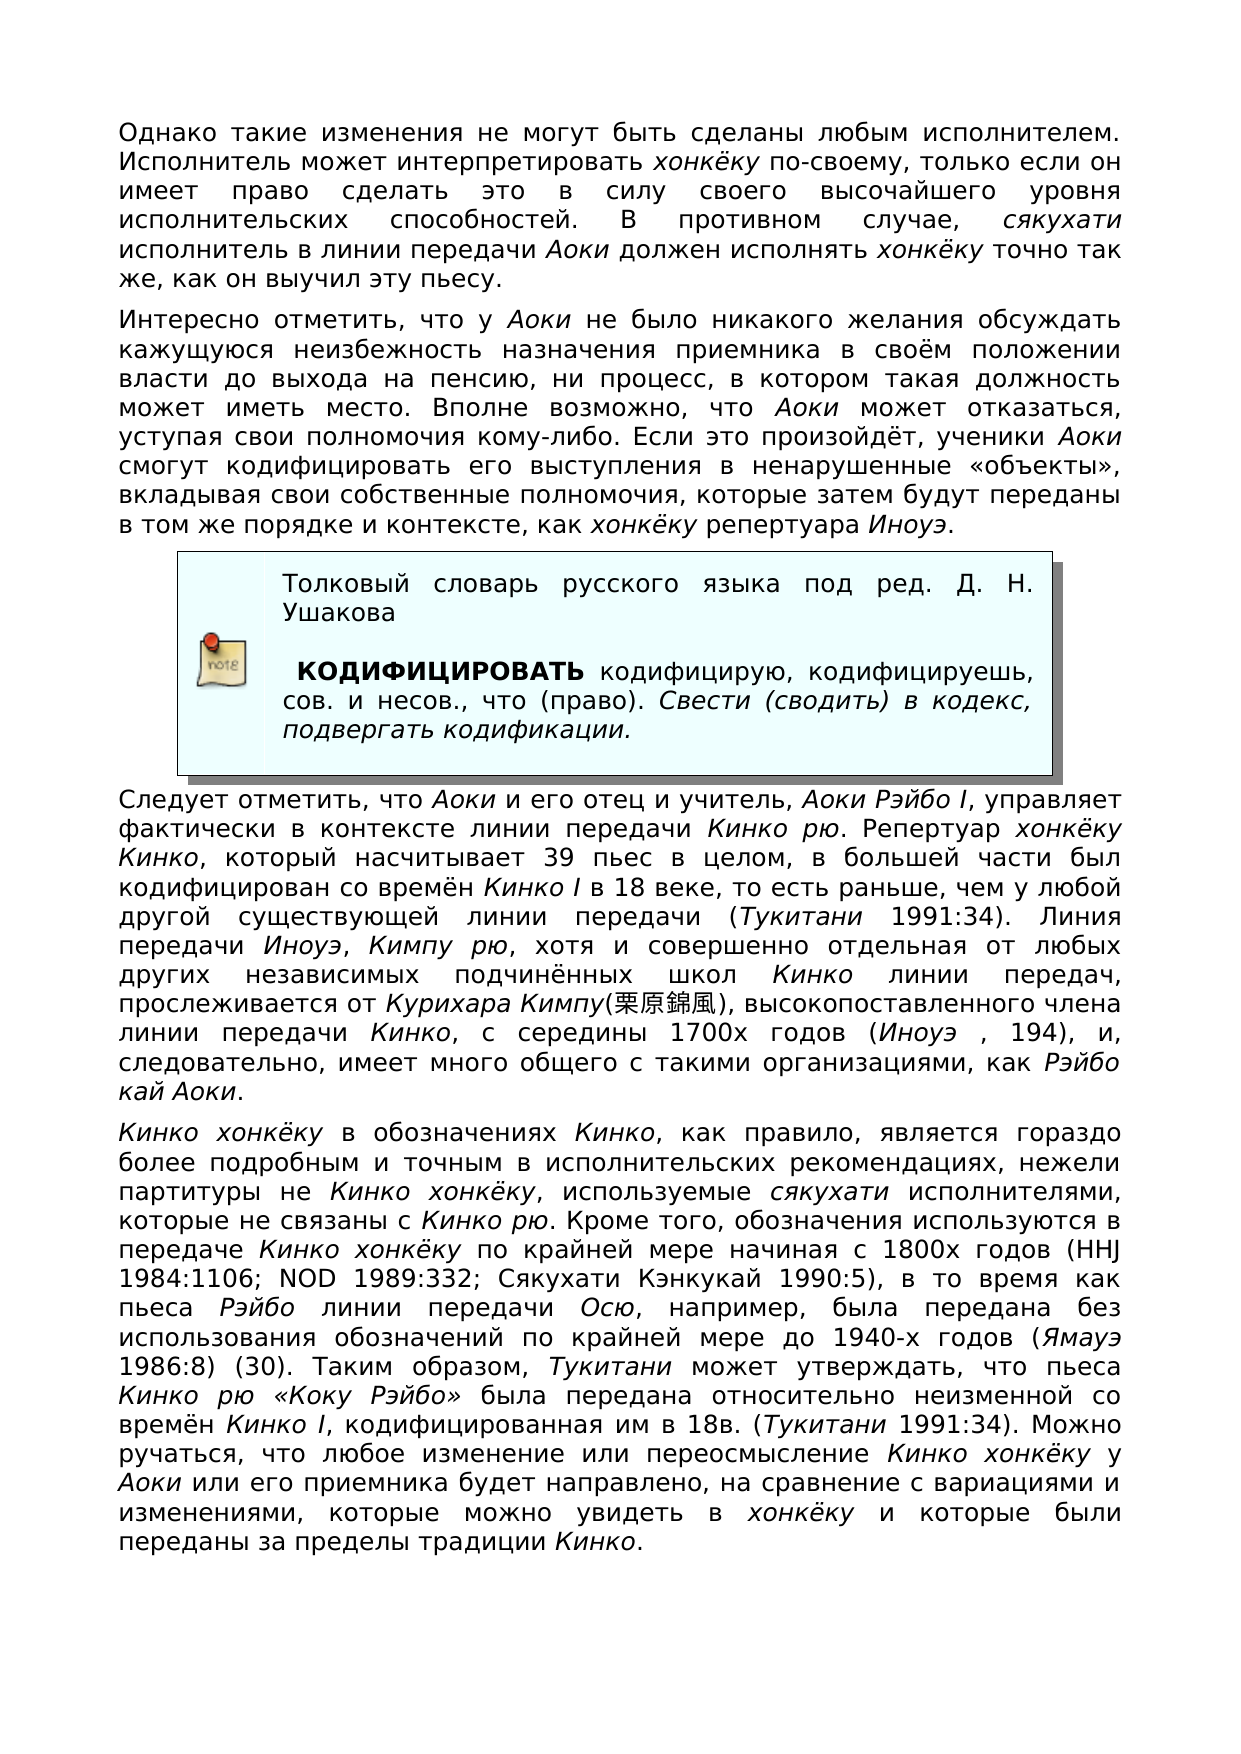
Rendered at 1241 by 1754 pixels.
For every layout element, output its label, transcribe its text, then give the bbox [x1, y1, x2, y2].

text Кинко хонкёку в обозначениях Кинко, как правило, является гораздо более подробным и точным в исполнительских рекомендациях, нежели партитуры не Кинко хонкёку, используемые сякухати исполнителями, которые не связаны с Кинко рю. Кроме того, обозначения используются в передаче Кинко хонкёку по крайней мере начиная с 1800х годов (HHJ 1984:1106; NOD 1989:332; Сякухати Кэнкукай 1990:5), в то время как пьеса Рэйбо линии передачи Осю, например, была передана без использования обозначений по крайней мере до 1940-х годов (Ямауэ 1986:8) (30). Таким образом, Тукитани может утверждать, что пьеса Кинко рю «Коку Рэйбо» была передана относительно неизменной со времён Кинко I, кодифицированная им в 18в. (Тукитани 1991:34). Можно ручаться, что любое изменение или переосмысление Кинко хонкёку у Аоки или его приемника будет направлено, на сравнение с вариациями и изменениями, которые можно увидеть в хонкёку и которые были переданы за пределы традиции Кинко. [118, 1118, 1122, 1556]
table_header Толковый словарь русского языка под ред. Д. Н. Ушакова КОДИФИЦИРОВАТЬ кодифицирую, кодифицируешь, сов. и несов., что (право). Свести (сводить) в кодекс, подвергать кодификации. [265, 552, 1052, 774]
text Следует отметить, что Аоки и его отец и учитель, Аоки Рэйбо I, управляет фактически в контексте линии передачи Кинко рю. Репертуар хонкёку Кинко, который насчитывает 39 пьес в целом, в большей части был кодифицирован со времён Кинко I в 18 веке, то есть раньше, чем у любой другой существующей линии передачи (Тукитани 1991:34). Линия передачи Иноуэ, Кимпу рю, хотя и совершенно отдельная от любых других независимых подчинённых школ Кинко линии передач, прослеживается от Курихара Кимпу(栗原錦風), высокопоставленного члена линии передачи Кинко, с середины 1700х годов (Иноуэ , 194), и, следовательно, имеет много общего с такими организациями, как Рэйбо кай Аоки. [118, 785, 1122, 1106]
text Интересно отметить, что у Аоки не было никакого желания обсуждать кажущуюся неизбежность назначения приемника в своём положении власти до выхода на пенсию, ни процесс, в котором такая должность может иметь место. Вполне возможно, что Аоки может отказаться, уступая свои полномочия кому-либо. Если это произойдёт, ученики Аоки смогут кодифицировать его выступления в ненарушенные «объекты», вкладывая свои собственные полномочия, которые затем будут переданы в том же порядке и контексте, как хонкёку репертуара Иноуэ. [118, 306, 1122, 539]
picture [183, 625, 259, 701]
text Однако такие изменения не могут быть сделаны любым исполнителем. Исполнитель может интерпретировать хонкёку по-своему, только если он имеет право сделать это в силу своего высочайшего уровня исполнительских способностей. В противном случае, сякухати исполнитель в линии передачи Аоки должен исполнять хонкёку точно так же, как он выучил эту пьесу. [118, 118, 1122, 293]
table_header [178, 552, 264, 774]
